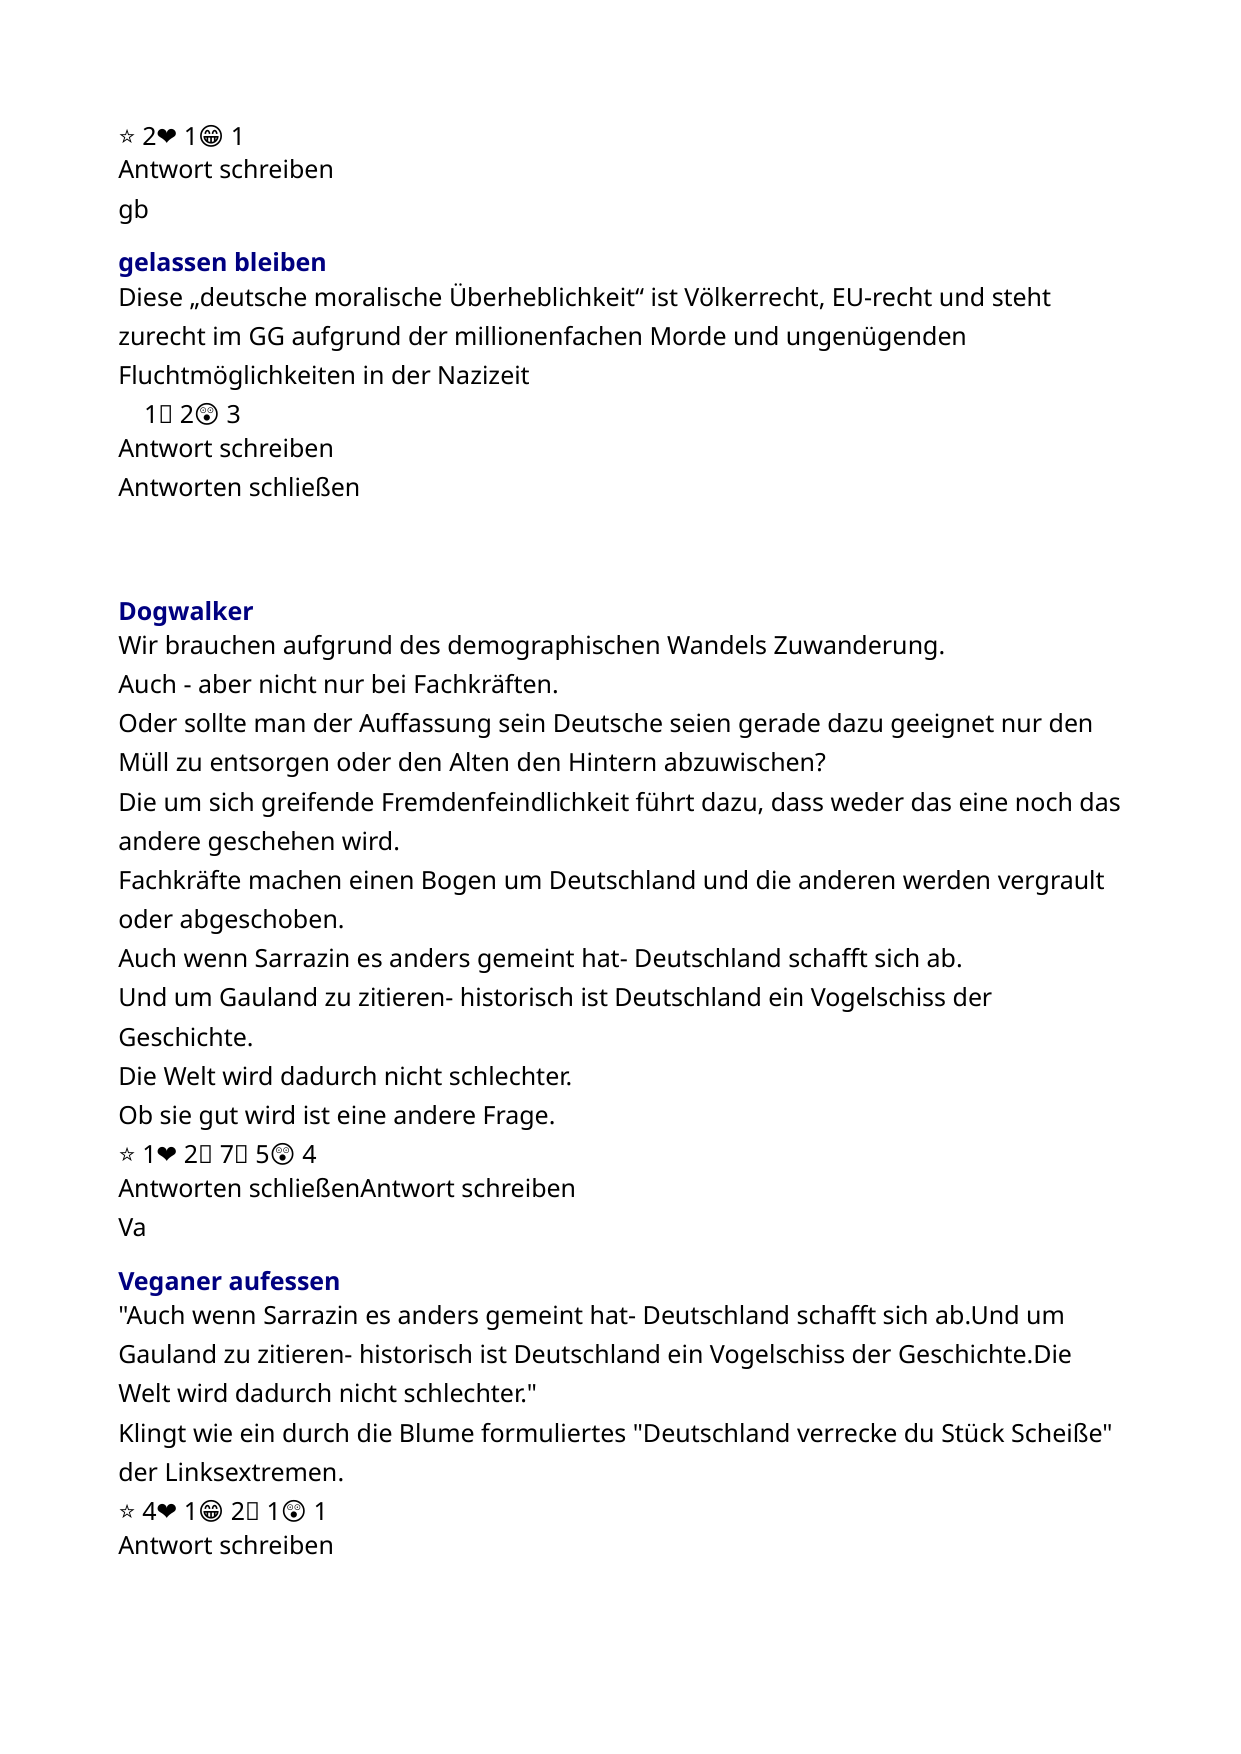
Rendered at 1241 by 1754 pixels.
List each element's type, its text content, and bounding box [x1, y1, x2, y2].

text Und um Gauland zu zitieren- historisch ist Deutschland ein Vogelschiss der Geschichte. [118, 980, 1122, 1053]
text Die Welt wird dadurch nicht schlechter. [118, 1058, 1122, 1092]
text ⭐️ 4❤️ 1😁 2🤨 1😲 1 [118, 1494, 1122, 1528]
text Die um sich greifende Fremdenfeindlichkeit führt dazu, dass weder das eine noch das andere geschehen wird. [118, 784, 1122, 857]
text Fachkräfte machen einen Bogen um Deutschland und die anderen werden vergrault oder abgeschoben. [118, 863, 1122, 936]
text Wir brauchen aufgrund des demographischen Wandels Zuwanderung. [118, 628, 1122, 662]
text Auch - aber nicht nur bei Fachkräften. [118, 667, 1122, 701]
text Antworten schließen [118, 470, 1122, 504]
text 🙁 1🤨 2😲 3 [118, 397, 1122, 431]
text Antwort schreiben [118, 1528, 1122, 1562]
text Antworten schließenAntwort schreiben [118, 1171, 1122, 1205]
text Klingt wie ein durch die Blume formuliertes "Deutschland verrecke du Stück Scheiße" der Linksextremen. [118, 1415, 1122, 1488]
subtitle Veganer aufessen [118, 1264, 1122, 1298]
text gb [118, 191, 1122, 225]
subtitle Dogwalker [118, 593, 1122, 628]
text Diese „deutsche moralische Überheblichkeit“ ist Völkerrecht, EU-recht und steht zurecht im GG aufgrund der millionenfachen Morde und ungenügenden Fluchtmöglichkeiten in der Nazizeit [118, 279, 1122, 392]
text Va [118, 1210, 1122, 1244]
text Oder sollte man der Auffassung sein Deutsche seien gerade dazu geeignet nur den Müll zu entsorgen oder den Alten den Hintern abzuwischen? [118, 706, 1122, 779]
subtitle gelassen bleiben [118, 245, 1122, 279]
text "Auch wenn Sarrazin es anders gemeint hat- Deutschland schafft sich ab.Und um Gauland zu zitieren- historisch ist Deutschland ein Vogelschiss der Geschichte.Die Welt wird dadurch nicht schlechter." [118, 1298, 1122, 1410]
text Auch wenn Sarrazin es anders gemeint hat- Deutschland schafft sich ab. [118, 941, 1122, 975]
text Antwort schreiben [118, 431, 1122, 465]
text Ob sie gut wird ist eine andere Frage. [118, 1098, 1122, 1132]
text ⭐️ 1❤️ 2🙁 7🤨 5😲 4 [118, 1137, 1122, 1171]
text ⭐️ 2❤️ 1😁 1 [118, 118, 1122, 152]
text Antwort schreiben [118, 152, 1122, 186]
